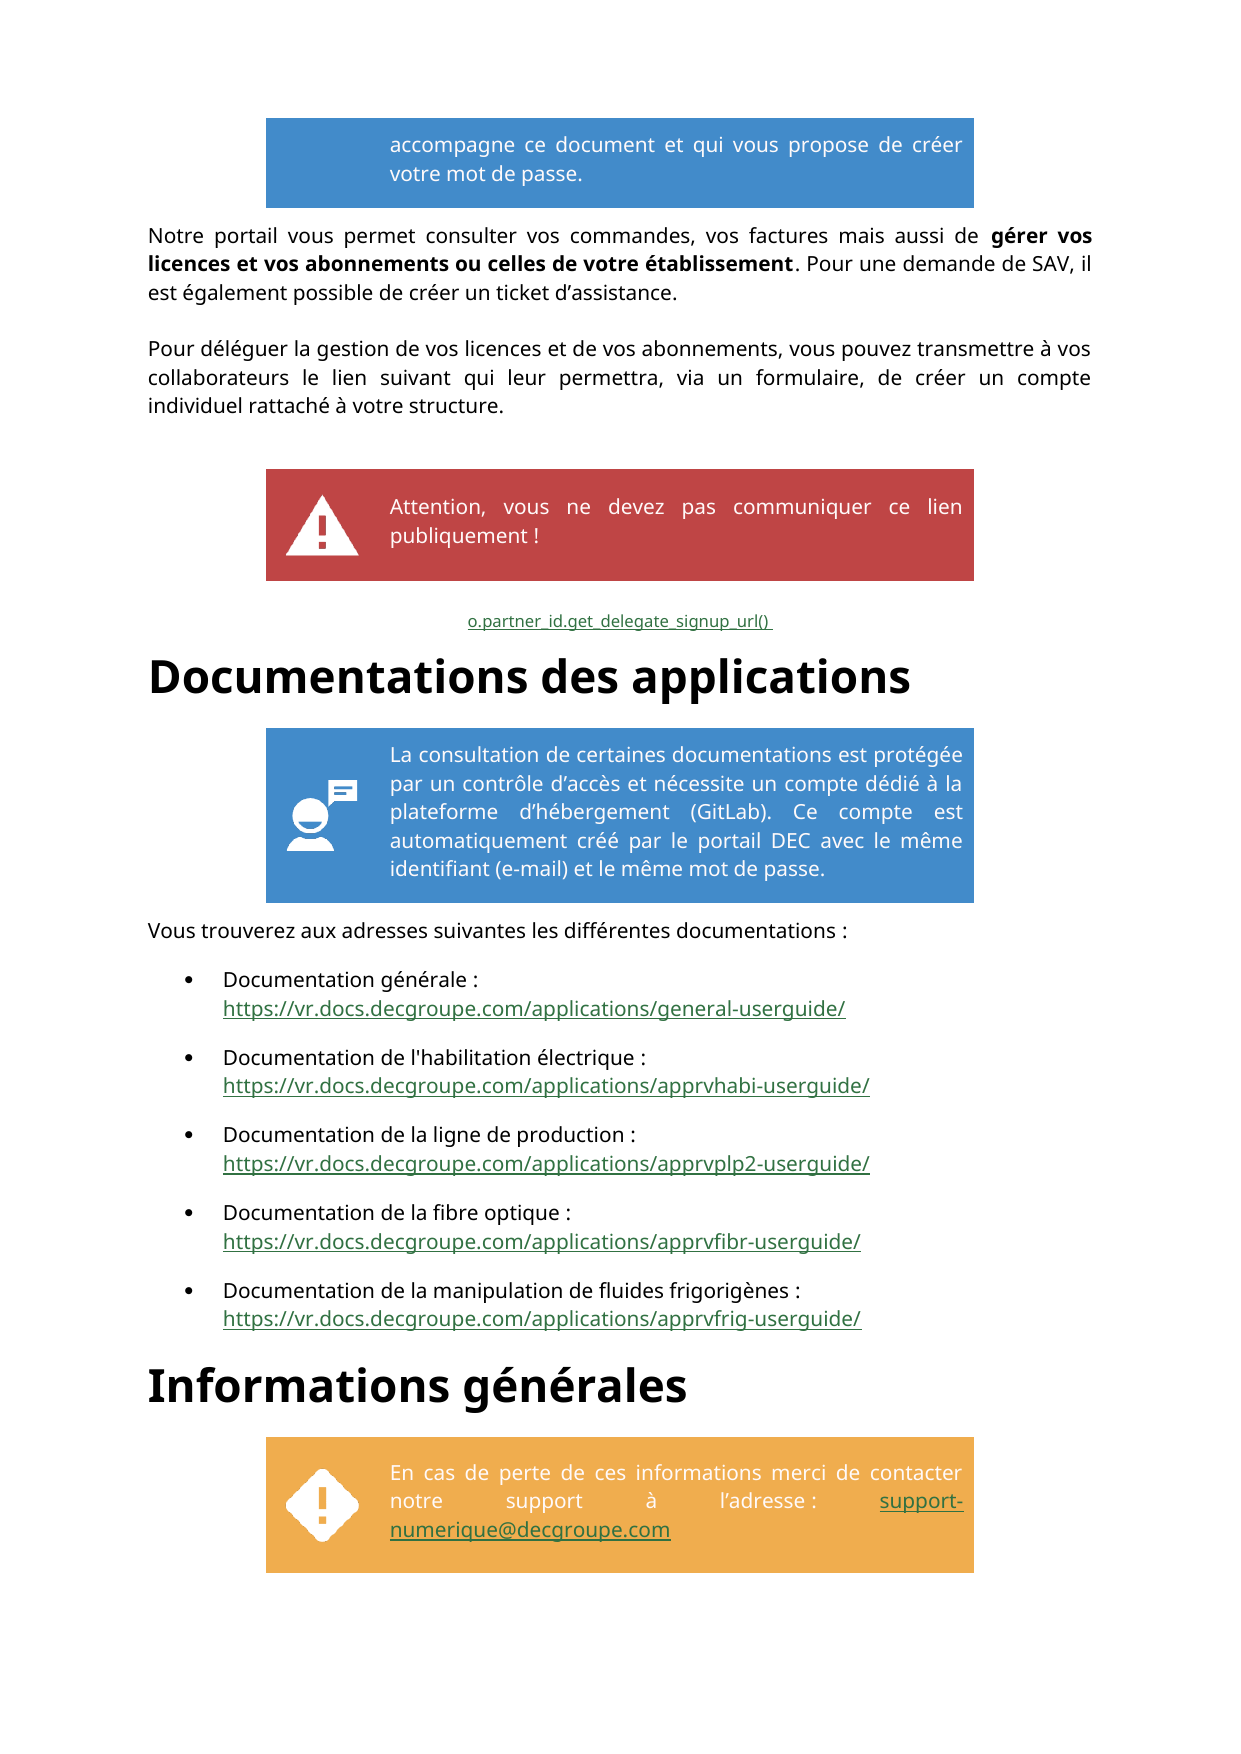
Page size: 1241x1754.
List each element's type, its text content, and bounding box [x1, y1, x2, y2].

table_header Attention, vous ne devez pas communiquer ce lien publiquement ! [378, 469, 974, 581]
table_header La consultation de certaines documentations est protégée par un contrôle d’accès et nécessite un compte dédié à la plateforme d’hébergement (GitLab). Ce compte est automatiquement créé par le portail DEC avec le même identifiant (e-mail) et le même mot de passe. [378, 728, 974, 903]
table_header accompagne ce document et qui vous propose de créer votre mot de passe. [378, 118, 974, 208]
list Documentation générale : https://vr.docs.decgroupe.com/applications/general-userguide/ [185, 965, 1092, 1022]
picture [282, 485, 362, 565]
table_header [266, 728, 378, 903]
text o.partner_id.get_delegate_signup_url() [148, 610, 1092, 632]
list Documentation de la manipulation de fluides frigorigènes : https://vr.docs.decgroupe.com/applications/apprvfrig-userguide/ [185, 1276, 1092, 1333]
text Notre portail vous permet consulter vos commandes, vos factures mais aussi de gérer vos licences et vos abonnements ou celles de votre établissement. Pour une demande de SAV, il est également possible de créer un ticket d’assistance. [148, 221, 1092, 306]
text Pour déléguer la gestion de vos licences et de vos abonnements, vous pouvez transmettre à vos collaborateurs le lien suivant qui leur permettra, via un formulaire, de créer un compte individuel rattaché à votre structure. [148, 334, 1092, 420]
list Documentation de l'habilitation électrique : https://vr.docs.decgroupe.com/applications/apprvhabi-userguide/ [185, 1043, 1092, 1100]
picture [286, 780, 358, 851]
picture [278, 1461, 366, 1549]
text Vous trouverez aux adresses suivantes les différentes documentations : [148, 916, 1092, 944]
text Informations générales [148, 1354, 1092, 1416]
table_header En cas de perte de ces informations merci de contacter notre support à l’adresse : support-numerique@decgroupe.com [378, 1437, 974, 1573]
table_header [266, 469, 378, 581]
list Documentation de la fibre optique : https://vr.docs.decgroupe.com/applications/apprvfibr-userguide/ [185, 1198, 1092, 1255]
table_header [266, 118, 378, 208]
table_header [266, 1437, 378, 1573]
list Documentation de la ligne de production : https://vr.docs.decgroupe.com/applications/apprvplp2-userguide/ [185, 1121, 1092, 1177]
text Documentations des applications [148, 645, 1092, 707]
